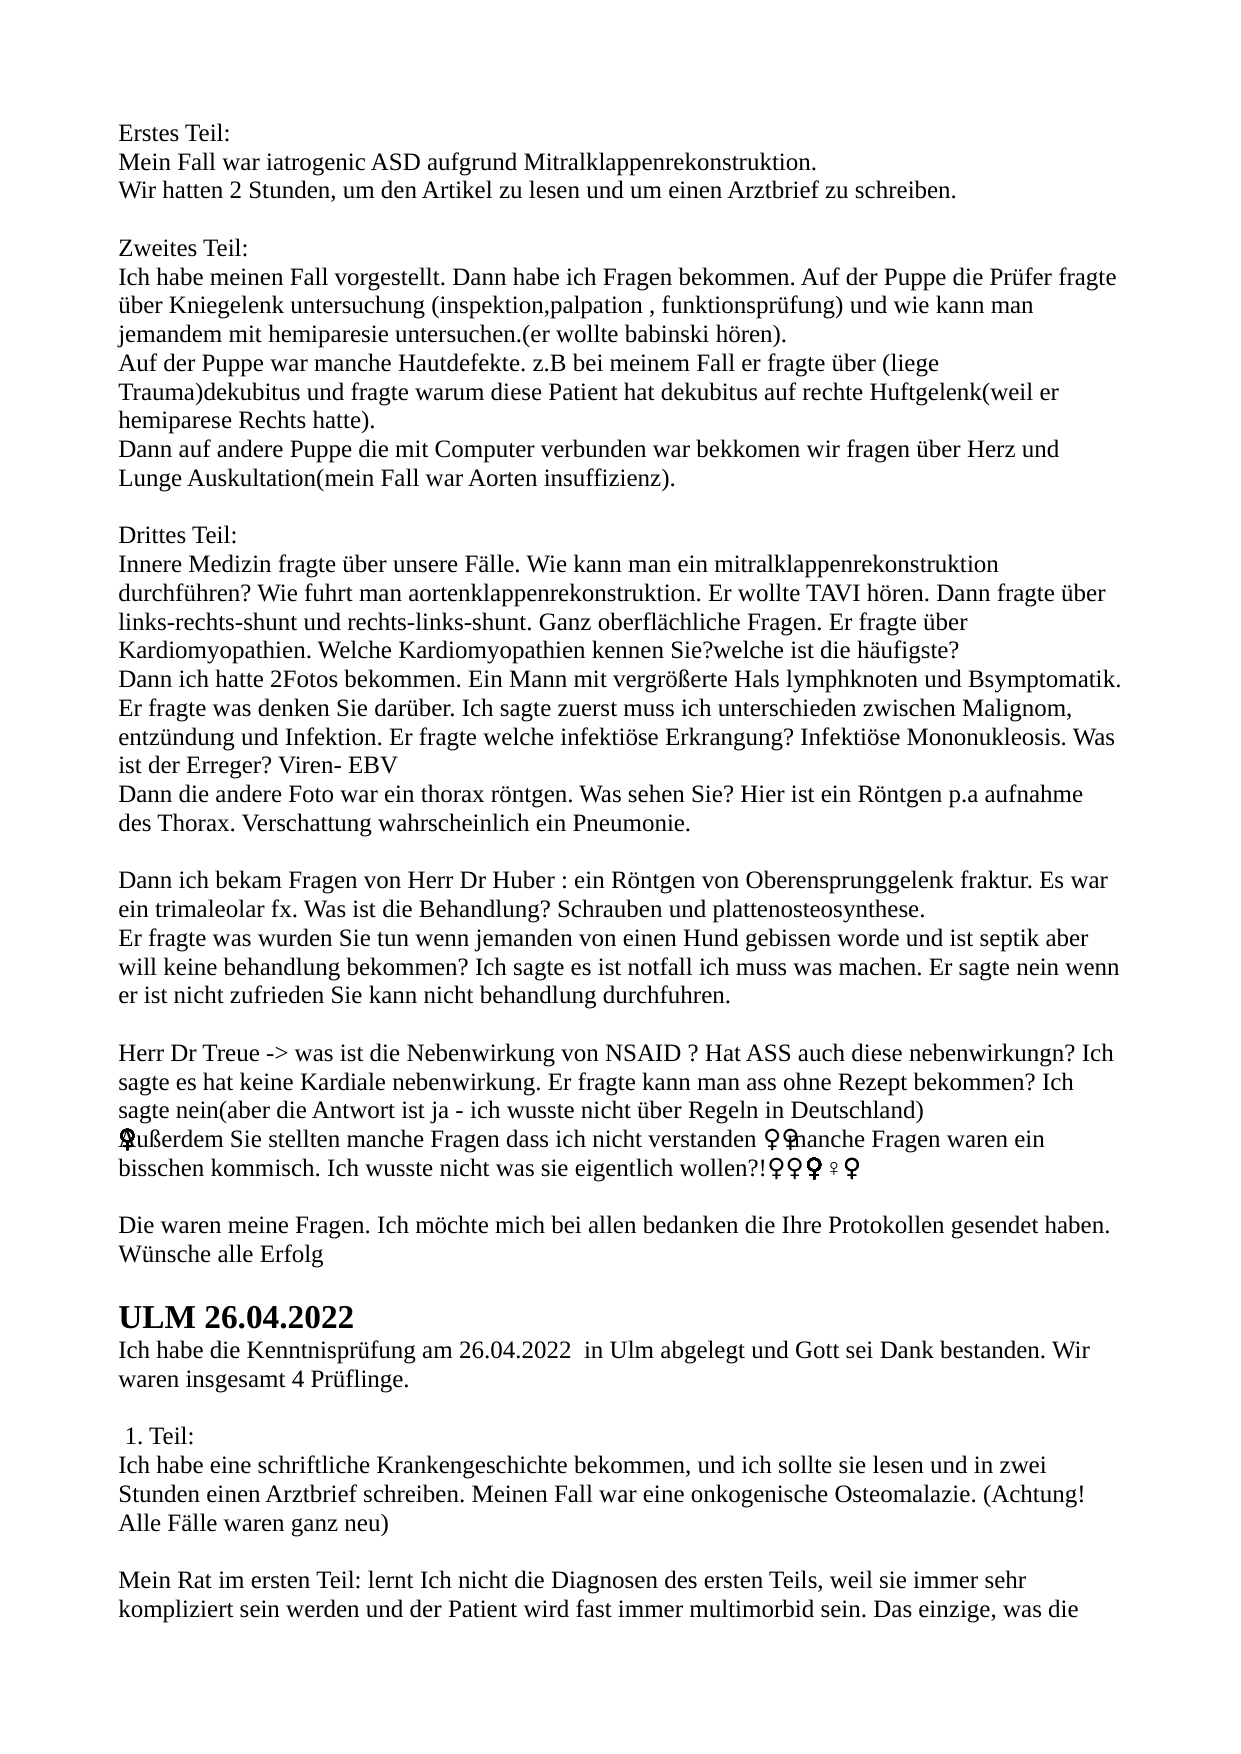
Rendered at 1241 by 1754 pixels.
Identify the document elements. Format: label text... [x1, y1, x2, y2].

text Ich habe eine schriftliche Krankengeschichte bekommen, und ich sollte sie lesen und in zwei Stunden einen Arztbrief schreiben. Meinen Fall war eine onkogenische Osteomalazie. (Achtung! Alle Fälle waren ganz neu) [118, 1450, 1122, 1536]
text ULM 26.04.2022 [118, 1297, 1122, 1335]
text Ich habe die Kenntnisprüfung am 26.04.2022 in Ulm abgelegt und Gott sei Dank bestanden. Wir waren insgesamt 4 Prüflinge. [118, 1335, 1122, 1393]
text Erstes Teil: [118, 118, 1122, 147]
text Er fragte was wurden Sie tun wenn jemanden von einen Hund gebissen worde und ist septik aber will keine behandlung bekommen? Ich sagte es ist notfall ich muss was machen. Er sagte nein wenn er ist nicht zufrieden Sie kann nicht behandlung durchfuhren. [118, 923, 1122, 1009]
text Dann die andere Foto war ein thorax röntgen. Was sehen Sie? Hier ist ein Röntgen p.a aufnahme des Thorax. Verschattung wahrscheinlich ein Pneumonie. [118, 779, 1122, 837]
text 1. Teil: [118, 1421, 1122, 1450]
text Die waren meine Fragen. Ich möchte mich bei allen bedanken die Ihre Protokollen gesendet haben. Wünsche alle Erfolg [118, 1211, 1122, 1268]
text Auf der Puppe war manche Hautdefekte. z.B bei meinem Fall er fragte über (liege Trauma)dekubitus und fragte warum diese Patient hat dekubitus auf rechte Huftgelenk(weil er hemiparese Rechts hatte). [118, 348, 1122, 434]
text Drittes Teil: [118, 521, 1122, 549]
text Dann ich hatte 2Fotos bekommen. Ein Mann mit vergrößerte Hals lymphknoten und Bsymptomatik. Er fragte was denken Sie darüber. Ich sagte zuerst muss ich unterschieden zwischen Malignom, entzündung und Infektion. Er fragte welche infektiöse Erkrangung? Infektiöse Mononukleosis. Was ist der Erreger? Viren- EBV [118, 664, 1122, 779]
text Dann auf andere Puppe die mit Computer verbunden war bekkomen wir fragen über Herz und Lunge Auskultation(mein Fall war Aorten insuffizienz). [118, 434, 1122, 492]
text Wir hatten 2 Stunden, um den Artikel zu lesen und um einen Arztbrief zu schreiben. [118, 176, 1122, 204]
text Außerdem Sie stellten manche Fragen dass ich nicht verstanden 🤷🏻‍♀️ manche Fragen waren ein bisschen kommisch. Ich wusste nicht was sie eigentlich wollen?!🤷🏻‍♀️🤦🏻‍♀️ [118, 1124, 1122, 1182]
text Zweites Teil: [118, 233, 1122, 262]
text Innere Medizin fragte über unsere Fälle. Wie kann man ein mitralklappenrekonstruktion durchführen? Wie fuhrt man aortenklappenrekonstruktion. Er wollte TAVI hören. Dann fragte über links-rechts-shunt und rechts-links-shunt. Ganz oberflächliche Fragen. Er fragte über Kardiomyopathien. Welche Kardiomyopathien kennen Sie?welche ist die häufigste? [118, 549, 1122, 664]
text Mein Rat im ersten Teil: lernt Ich nicht die Diagnosen des ersten Teils, weil sie immer sehr kompliziert sein werden und der Patient wird fast immer multimorbid sein. Das einzige, was die [118, 1565, 1122, 1623]
text Mein Fall war iatrogenic ASD aufgrund Mitralklappenrekonstruktion. [118, 147, 1122, 176]
text Dann ich bekam Fragen von Herr Dr Huber : ein Röntgen von Oberensprunggelenk fraktur. Es war ein trimaleolar fx. Was ist die Behandlung? Schrauben und plattenosteosynthese. [118, 866, 1122, 923]
text Herr Dr Treue -> was ist die Nebenwirkung von NSAID ? Hat ASS auch diese nebenwirkungn? Ich sagte es hat keine Kardiale nebenwirkung. Er fragte kann man ass ohne Rezept bekommen? Ich sagte nein(aber die Antwort ist ja - ich wusste nicht über Regeln in Deutschland) [118, 1038, 1122, 1124]
text Ich habe meinen Fall vorgestellt. Dann habe ich Fragen bekommen. Auf der Puppe die Prüfer fragte über Kniegelenk untersuchung (inspektion,palpation , funktionsprüfung) und wie kann man jemandem mit hemiparesie untersuchen.(er wollte babinski hören). [118, 262, 1122, 348]
